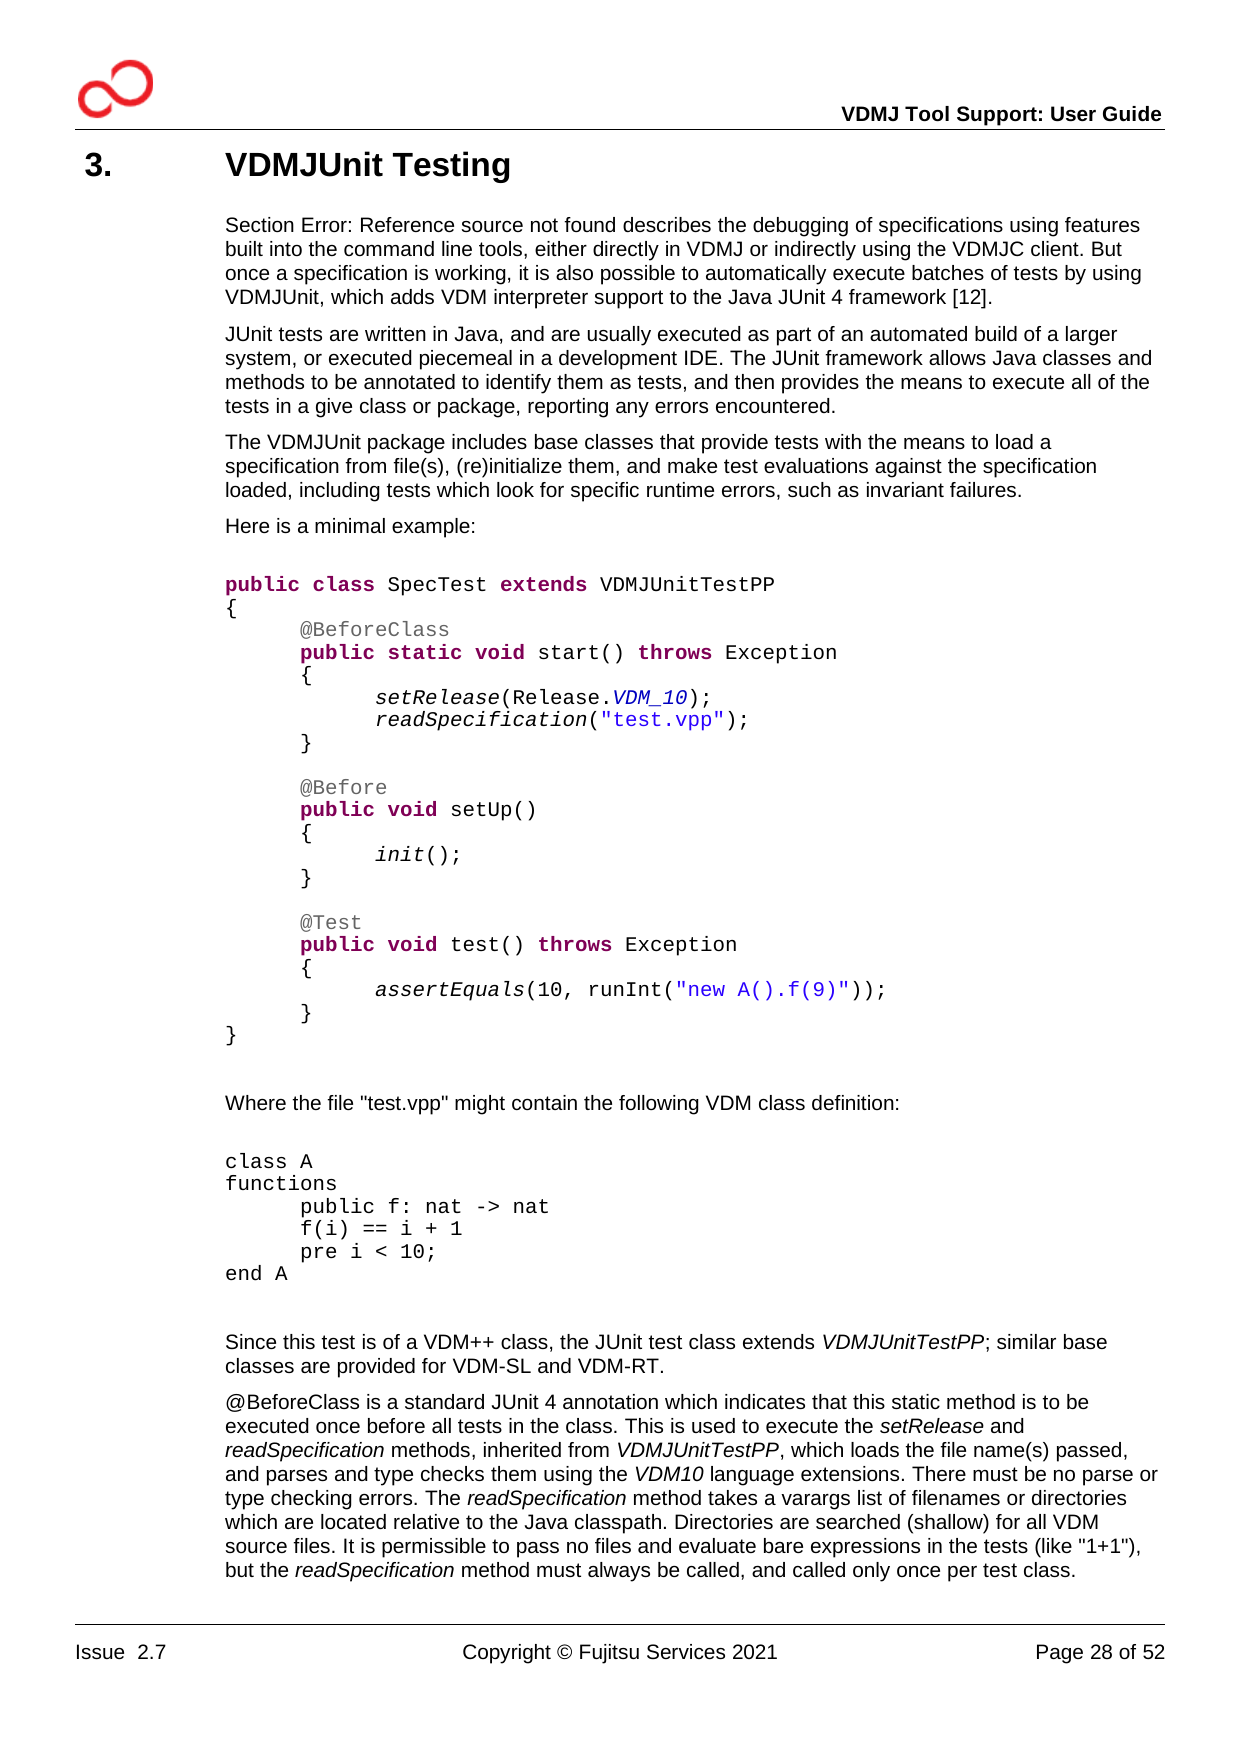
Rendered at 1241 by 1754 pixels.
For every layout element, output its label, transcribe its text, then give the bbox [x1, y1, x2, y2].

text Since this test is of a VDM++ class, the JUnit test class extends VDMJUnitTestPP; similar base classes are provided for VDM-SL and VDM-RT. [225, 1330, 1165, 1378]
text { [225, 956, 1165, 979]
text readSpecification("test.vpp"); [225, 709, 1165, 731]
text @BeforeClass [225, 619, 1165, 641]
text f(i) == i + 1 [225, 1218, 1165, 1240]
text public f: nat -> nat [225, 1195, 1165, 1218]
subtitle VDMJUnit Testing [75, 145, 1165, 184]
text assertEquals(10, runInt("new A().f(9)")); [225, 979, 1165, 1001]
text public void test() throws Exception [225, 934, 1165, 956]
text { [225, 596, 1165, 619]
text class A [225, 1150, 1165, 1173]
text public static void start() throws Exception [225, 641, 1165, 664]
text JUnit tests are written in Java, and are usually executed as part of an automated build of a larger system, or executed piecemeal in a development IDE. The JUnit framework allows Java classes and methods to be annotated to identify them as tests, and then provides the means to execute all of the tests in a give class or package, reporting any errors encountered. [225, 322, 1165, 418]
text end A [225, 1263, 1165, 1285]
picture [78, 52, 153, 128]
text } [225, 866, 1165, 889]
text @Test [225, 911, 1165, 934]
text Section Error: Reference source not found describes the debugging of specifications using features built into the command line tools, either directly in VDMJ or indirectly using the VDMJC client. But once a specification is working, it is also possible to automatically execute batches of tests by using VDMJUnit, which adds VDM interpreter support to the Java JUnit 4 framework [12]. [225, 214, 1165, 309]
text } [225, 731, 1165, 754]
text Here is a minimal example: [225, 515, 1165, 539]
text Where the file "test.vpp" might contain the following VDM class definition: [225, 1091, 1165, 1115]
text { [225, 664, 1165, 686]
text } [225, 1024, 1165, 1046]
text @Before [225, 776, 1165, 799]
text @BeforeClass is a standard JUnit 4 annotation which indicates that this static method is to be executed once before all tests in the class. This is used to execute the setRelease and readSpecification methods, inherited from VDMJUnitTestPP, which loads the file name(s) passed, and parses and type checks them using the VDM10 language extensions. There must be no parse or type checking errors. The readSpecification method takes a varargs list of filenames or directories which are located relative to the Java classpath. Directories are searched (shallow) for all VDM source files. It is permissible to pass no files and evaluate bare expressions in the tests (like "1+1"), but the readSpecification method must always be called, and called only once per test class. [225, 1391, 1165, 1582]
text pre i < 10; [225, 1240, 1165, 1263]
text setRelease(Release.VDM_10); [225, 686, 1165, 709]
text functions [225, 1173, 1165, 1195]
text The VDMJUnit package includes base classes that provide tests with the means to load a specification from file(s), (re)initialize them, and make test evaluations against the specification loaded, including tests which look for specific runtime errors, such as invariant failures. [225, 430, 1165, 502]
text public void setUp() [225, 799, 1165, 821]
text init(); [225, 844, 1165, 866]
text public class SpecTest extends VDMJUnitTestPP [225, 574, 1165, 596]
text { [225, 821, 1165, 844]
text } [225, 1001, 1165, 1024]
